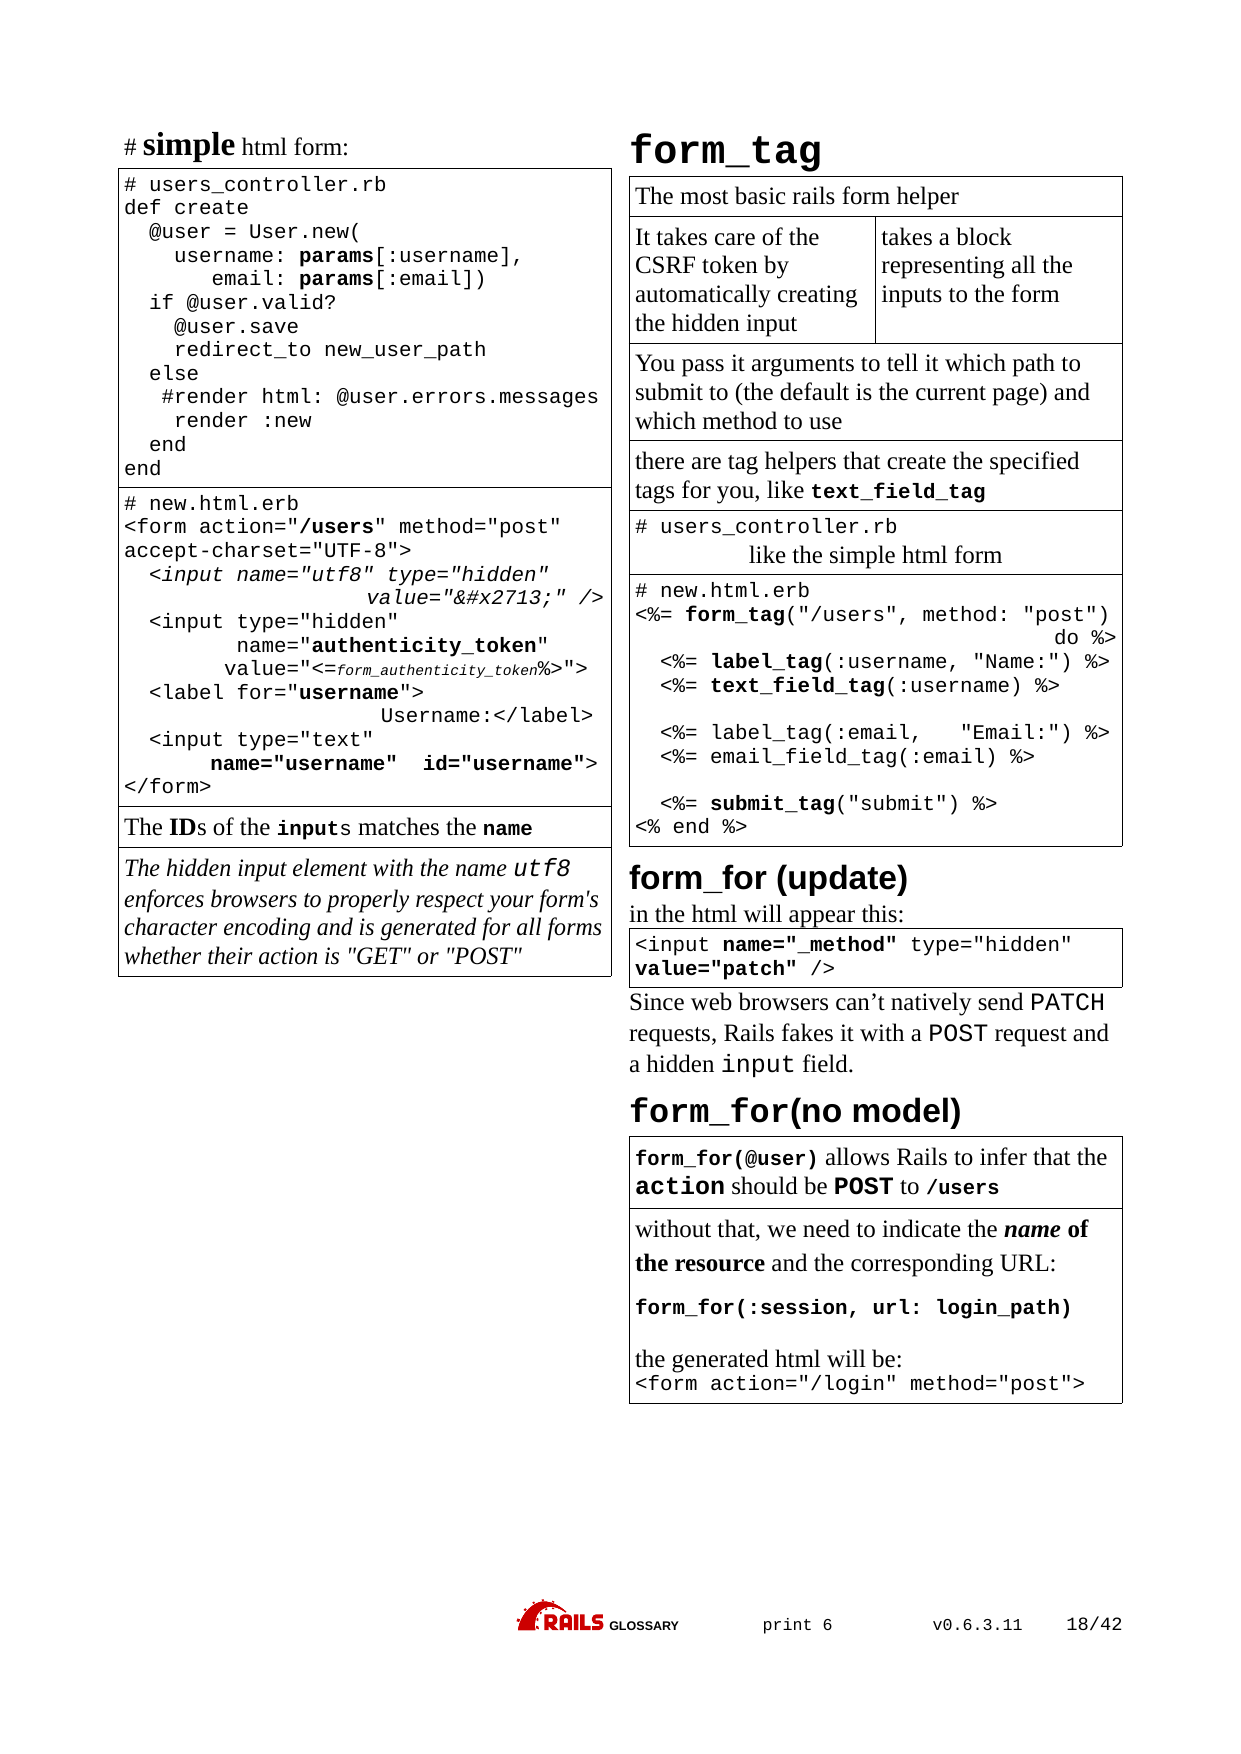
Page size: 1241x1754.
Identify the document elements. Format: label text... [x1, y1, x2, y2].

table_cell # users_controller.rb def create @user = User.new( username: params[:username], email: params[:email]) if @user.valid? @user.save redirect_to new_user_path else #render html: @user.errors.messages render :new end end [119, 169, 611, 487]
table_header <input name="_method" type="hidden" value="patch" /> [630, 929, 1122, 987]
table_cell It takes care of the CSRF token by automatically creating the hidden input [630, 217, 875, 342]
table_cell The IDs of the inputs matches the name [119, 807, 611, 847]
table_header The most basic rails form helper [630, 177, 1122, 216]
table_cell # users_controller.rb like the simple html form [630, 511, 1122, 574]
table_cell # new.html.erb <%= form_tag("/users", method: "post") do %> <%= label_tag(:username, "Name:") %> <%= text_field_tag(:username) %> <%= label_tag(:email, "Email:") %> <%= email_field_tag(:email) %> <%= submit_tag("submit") %> <% end %> [630, 575, 1122, 846]
text Since web browsers can’t natively send PATCH requests, Rails fakes it with a POST request and a hidden input field. [629, 988, 1122, 1079]
table_cell # new.html.erb <form action="/users" method="post" accept-charset="UTF-8"> <input name="utf8" type="hidden" value="&#x2713;" /> <input type="hidden" name="authenticity_token" value="<=form_authenticity_token%>"> <label for="username"> Username:</label> <input type="text" name="username" id="username"> </form> [119, 488, 611, 806]
text in the html will appear this: [629, 899, 1122, 928]
table_cell takes a block representing all the inputs to the form [876, 217, 1122, 342]
subtitle form_for (update) [629, 858, 1122, 896]
subtitle form_for(no model) [629, 1091, 1122, 1133]
subtitle form_tag [629, 130, 1122, 176]
table_header You pass it arguments to tell it which path to submit to (the default is the current page) and which method to use [630, 344, 1122, 440]
table_cell there are tag helpers that create the specified tags for you, like text_field_tag [630, 441, 1122, 510]
table_header # simple html form: [118, 118, 611, 168]
table_cell without that, we need to indicate the name of the resource and the corresponding URL: form_for(:session, url: login_path) the generated html will be: <form action="/login" method="post"> [630, 1209, 1122, 1403]
table_cell The hidden input element with the name utf8 enforces browsers to properly respect your form's character encoding and is generated for all forms whether their action is "GET" or "POST" [119, 848, 611, 976]
table_header form_for(@user) allows Rails to infer that the action should be POST to /users [630, 1137, 1122, 1208]
